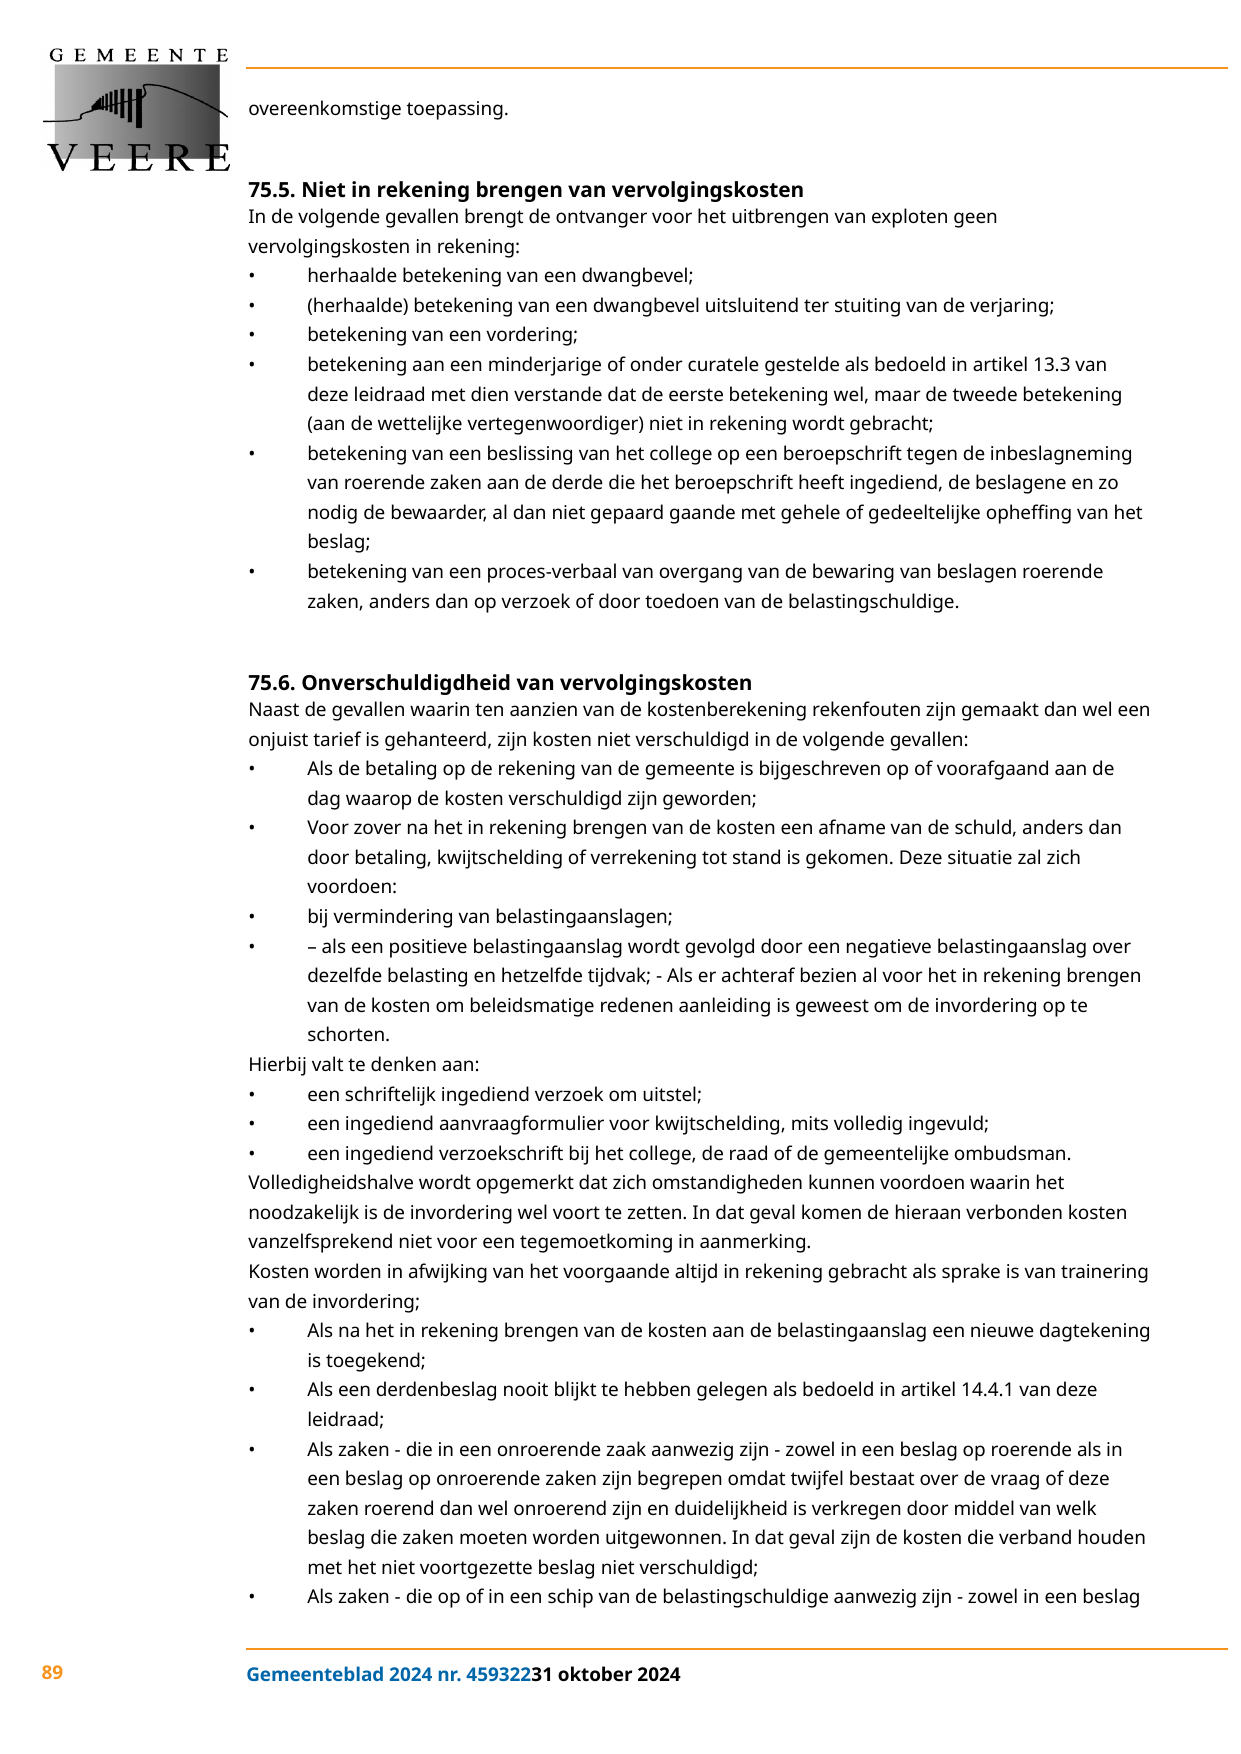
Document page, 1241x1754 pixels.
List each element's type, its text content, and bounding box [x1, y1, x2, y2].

text In de volgende gevallen brengt de ontvanger voor het uitbrengen van exploten geen vervolgingskosten in rekening: [248, 203, 1152, 258]
picture [41, 47, 231, 172]
list betekening aan een minderjarige of onder curatele gestelde als bedoeld in artikel 13.3 van deze leidraad met dien verstande dat de eerste betekening wel, maar de tweede betekening (aan de wettelijke vertegenwoordiger) niet in rekening wordt gebracht; [248, 351, 1152, 436]
list betekening van een beslissing van het college op een beroepschrift tegen de inbeslagneming van roerende zaken aan de derde die het beroepschrift heeft ingediend, de beslagene en zo nodig de bewaarder, al dan niet gepaard gaande met gehele of gedeeltelijke opheffing van het beslag; [248, 440, 1152, 554]
list Voor zover na het in rekening brengen van de kosten een afname van de schuld, anders dan door betaling, kwijtschelding of verrekening tot stand is gekomen. Deze situatie zal zich voordoen: [248, 814, 1152, 899]
text Kosten worden in afwijking van het voorgaande altijd in rekening gebracht als sprake is van trainering van de invordering; [248, 1258, 1152, 1314]
list bij vermindering van belastingaanslagen; [248, 903, 1152, 929]
list een ingediend verzoekschrift bij het college, de raad of de gemeentelijke ombudsman. [248, 1140, 1152, 1166]
list Als een derdenbeslag nooit blijkt te hebben gelegen als bedoeld in artikel 14.4.1 van deze leidraad; [248, 1377, 1152, 1432]
list een ingediend aanvraagformulier voor kwijtschelding, mits volledig ingevuld; [248, 1110, 1152, 1136]
text Hierbij valt te denken aan: [248, 1051, 1152, 1077]
list herhaalde betekening van een dwangbevel; [248, 262, 1152, 288]
text Volledigheidshalve wordt opgemerkt dat zich omstandigheden kunnen voordoen waarin het noodzakelijk is de invordering wel voort te zetten. In dat geval komen de hieraan verbonden kosten vanzelfsprekend niet voor een tegemoetkoming in aanmerking. [248, 1169, 1152, 1254]
list betekening van een vordering; [248, 322, 1152, 347]
list een schriftelijk ingediend verzoek om uitstel; [248, 1081, 1152, 1107]
text Naast de gevallen waarin ten aanzien van de kostenberekening rekenfouten zijn gemaakt dan wel een onjuist tarief is gehanteerd, zijn kosten niet verschuldigd in de volgende gevallen: [248, 696, 1152, 752]
list Als de betaling op de rekening van de gemeente is bijgeschreven op of voorafgaand aan de dag waarop de kosten verschuldigd zijn geworden; [248, 755, 1152, 811]
list Als na het in rekening brengen van de kosten aan de belastingaanslag een nieuwe dagtekening is toegekend; [248, 1317, 1152, 1373]
list betekening van een proces-verbaal van overgang van de bewaring van beslagen roerende zaken, anders dan op verzoek of door toedoen van de belastingschuldige. [248, 558, 1152, 613]
list (herhaalde) betekening van een dwangbevel uitsluitend ter stuiting van de verjaring; [248, 292, 1152, 318]
text overeenkomstige toepassing. [248, 95, 1152, 121]
text 75.5. Niet in rekening brengen van vervolgingskosten [248, 175, 1152, 203]
text 75.6. Onverschuldigdheid van vervolgingskosten [248, 668, 1152, 696]
list – als een positieve belastingaanslag wordt gevolgd door een negatieve belastingaanslag over dezelfde belasting en hetzelfde tijdvak; - Als er achteraf bezien al voor het in rekening brengen van de kosten om beleidsmatige redenen aanleiding is geweest om de invordering op te schorten. [248, 933, 1152, 1047]
list Als zaken - die op of in een schip van de belastingschuldige aanwezig zijn - zowel in een beslag [248, 1584, 1152, 1609]
list Als zaken - die in een onroerende zaak aanwezig zijn - zowel in een beslag op roerende als in een beslag op onroerende zaken zijn begrepen omdat twijfel bestaat over de vraag of deze zaken roerend dan wel onroerend zijn en duidelijkheid is verkregen door middel van welk beslag die zaken moeten worden uitgewonnen. In dat geval zijn de kosten die verband houden met het niet voortgezette beslag niet verschuldigd; [248, 1436, 1152, 1580]
